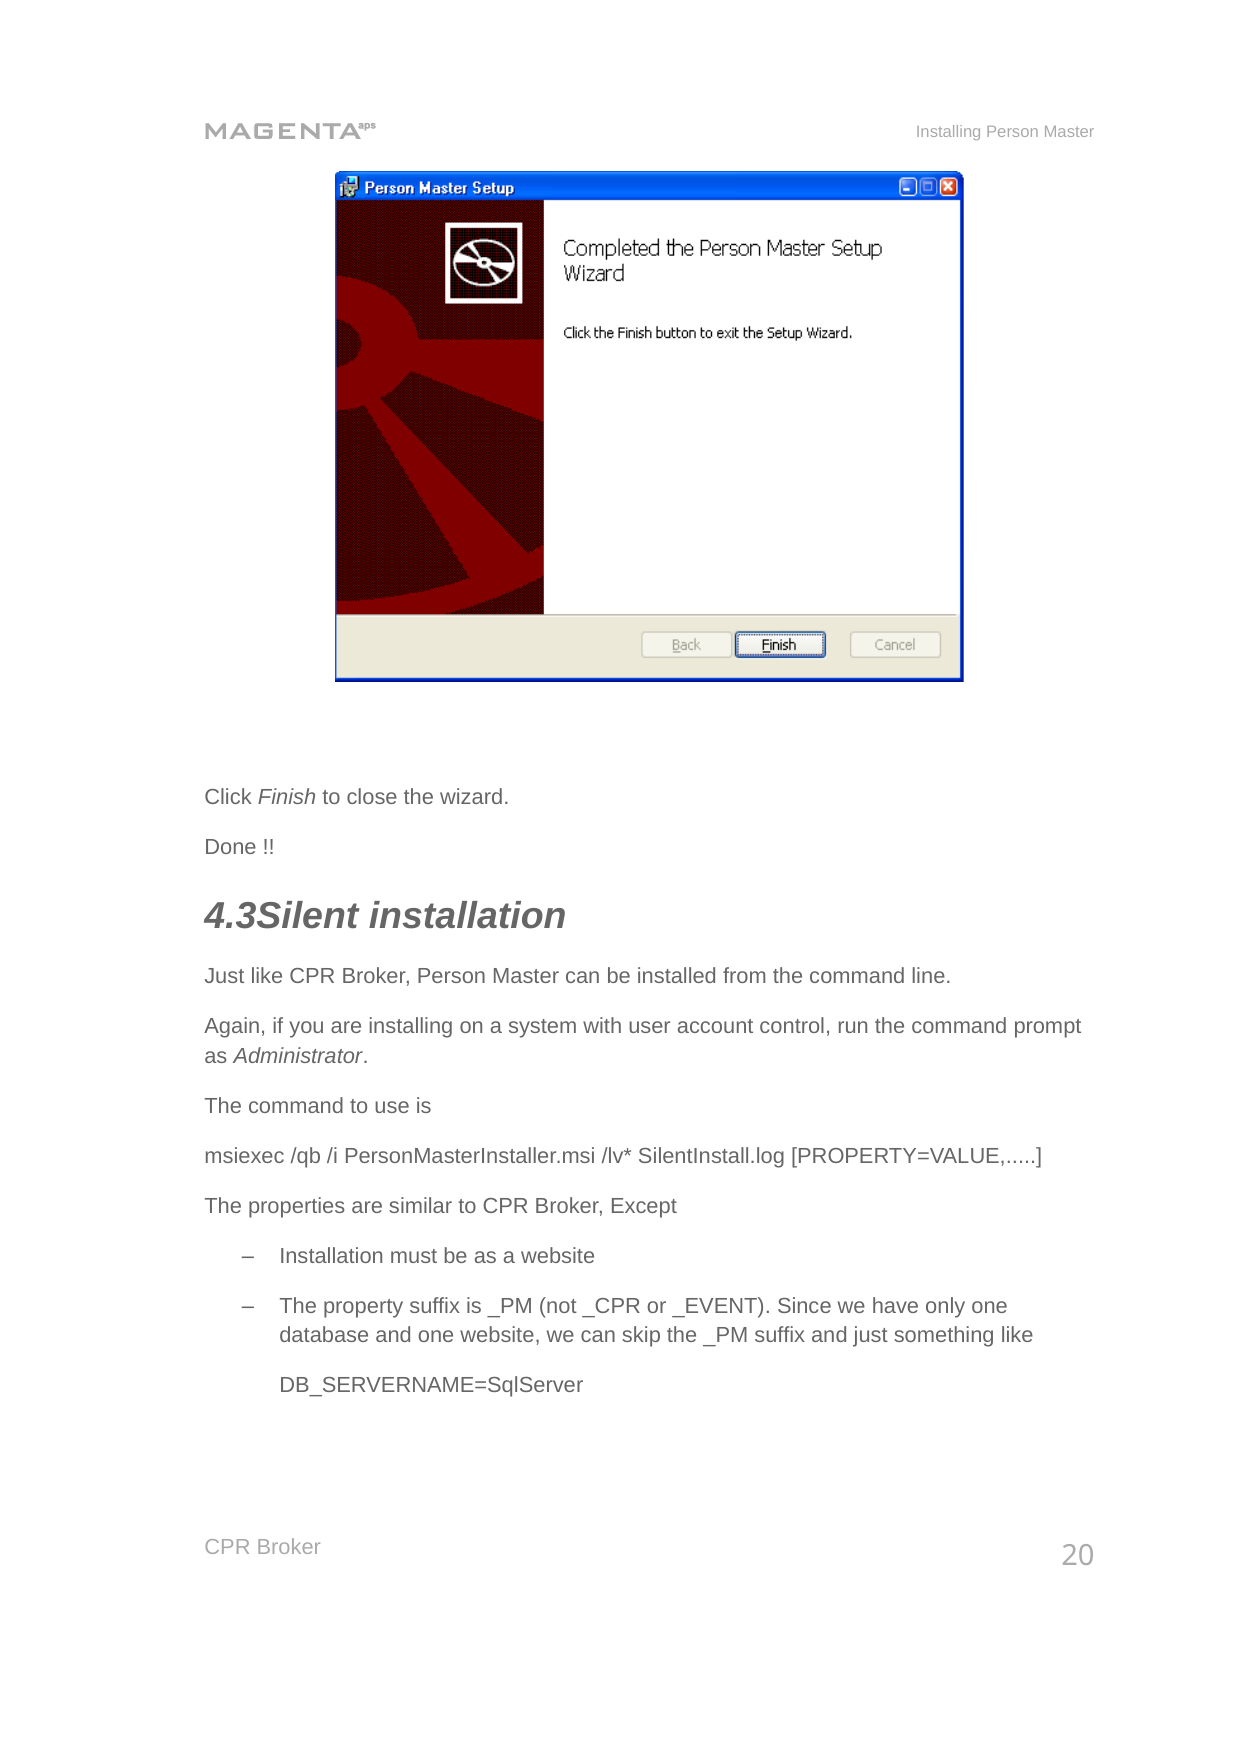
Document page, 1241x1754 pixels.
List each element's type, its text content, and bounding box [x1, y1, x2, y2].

list DB_SERVERNAME=SqlServer [242, 1369, 1094, 1398]
text msiexec /qb /i PersonMasterInstaller.msi /lv* SilentInstall.log [PROPERTY=VALUE,.....] [204, 1140, 1094, 1169]
text Just like CPR Broker, Person Master can be installed from the command line. [204, 961, 1094, 990]
subtitle Silent installation [204, 881, 1094, 940]
list The property suffix is _PM (not _CPR or _EVENT). Since we have only one database and one website, we can skip the _PM suffix and just something like [242, 1290, 1094, 1348]
list Installation must be as a website [242, 1240, 1094, 1269]
text The command to use is [204, 1090, 1094, 1119]
text Done !! [204, 831, 1094, 861]
text The properties are similar to CPR Broker, Except [204, 1190, 1094, 1219]
text Click Finish to close the wizard. [204, 781, 1094, 811]
text Again, if you are installing on a system with user account control, run the command prompt as Administrator. [204, 1011, 1094, 1069]
picture [335, 171, 964, 682]
